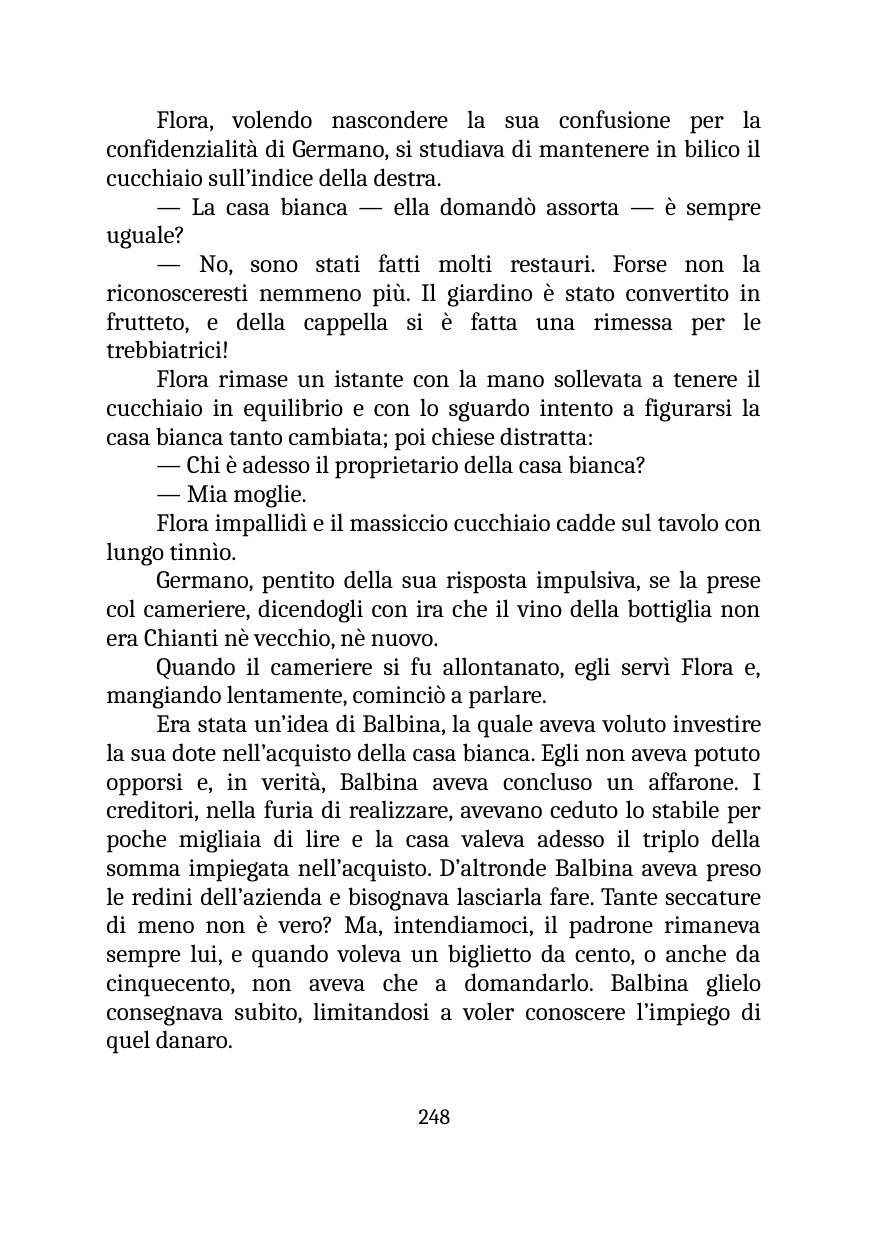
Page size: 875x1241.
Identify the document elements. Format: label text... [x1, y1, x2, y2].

text — La casa bianca — ella domandò assorta — è sempre uguale? [106, 192, 762, 250]
text Era stata un’idea di Balbina, la quale aveva voluto investire la sua dote nell’acquisto della casa bianca. Egli non aveva potuto opporsi e, in verità, Balbina aveva concluso un affarone. I creditori, nella furia di realizzare, avevano ceduto lo stabile per poche migliaia di lire e la casa valeva adesso il triplo della somma impiegata nell’acquisto. D’altronde Balbina aveva preso le redini dell’azienda e bisognava lasciarla fare. Tante seccature di meno non è vero? Ma, intendiamoci, il padrone rimaneva sempre lui, e quando voleva un biglietto da cento, o anche da cinquecento, non aveva che a domandarlo. Balbina glielo consegnava subito, limitandosi a voler conoscere l’impiego di quel danaro. [106, 710, 762, 1055]
text — Chi è adesso il proprietario della casa bianca? [106, 451, 762, 480]
text Flora impallidì e il massiccio cucchiaio cadde sul tavolo con lungo tinnìo. [106, 509, 762, 566]
text Flora, volendo nascondere la sua confusione per la confidenzialità di Germano, si studiava di mantenere in bilico il cucchiaio sull’indice della destra. [106, 106, 762, 192]
text Flora rimase un istante con la mano sollevata a tenere il cucchiaio in equilibrio e con lo sguardo intento a figurarsi la casa bianca tanto cambiata; poi chiese distratta: [106, 365, 762, 451]
text Germano, pentito della sua risposta impulsiva, se la prese col cameriere, dicendogli con ira che il vino della bottiglia non era Chianti nè vecchio, nè nuovo. [106, 566, 762, 652]
text — No, sono stati fatti molti restauri. Forse non la riconosceresti nemmeno più. Il giardino è stato convertito in frutteto, e della cappella si è fatta una rimessa per le trebbiatrici! [106, 250, 762, 365]
text Quando il cameriere si fu allontanato, egli servì Flora e, mangiando lentamente, cominciò a parlare. [106, 652, 762, 710]
text — Mia moglie. [106, 480, 762, 509]
